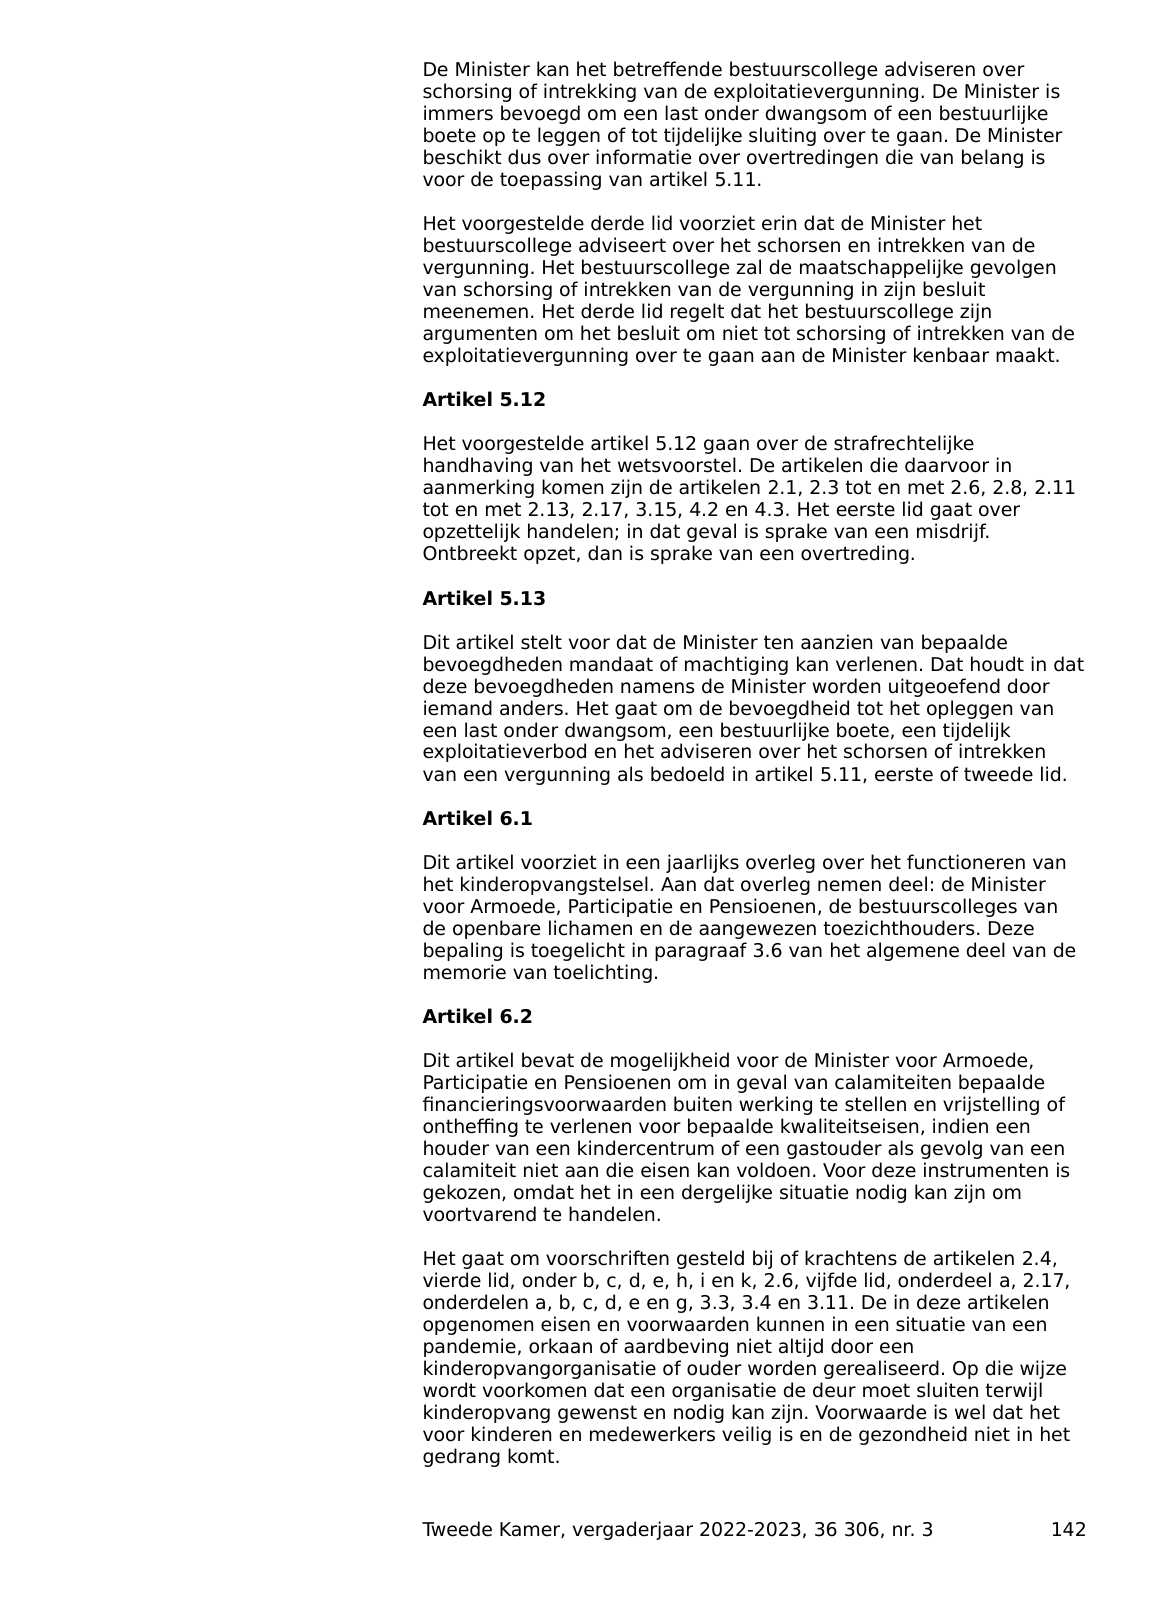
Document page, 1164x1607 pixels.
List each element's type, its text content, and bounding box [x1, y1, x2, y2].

text Het voorgestelde artikel 5.12 gaan over de strafrechtelijke handhaving van het wetsvoorstel. De artikelen die daarvoor in aanmerking komen zijn de artikelen 2.1, 2.3 tot en met 2.6, 2.8, 2.11 tot en met 2.13, 2.17, 3.15, 4.2 en 4.3. Het eerste lid gaat over opzettelijk handelen; in dat geval is sprake van een misdrijf. Ontbreekt opzet, dan is sprake van een overtreding. [422, 433, 1087, 565]
subtitle Artikel 5.12 [422, 389, 1087, 411]
text Dit artikel stelt voor dat de Minister ten aanzien van bepaalde bevoegdheden mandaat of machtiging kan verlenen. Dat houdt in dat deze bevoegdheden namens de Minister worden uitgeoefend door iemand anders. Het gaat om de bevoegdheid tot het opleggen van een last onder dwangsom, een bestuurlijke boete, een tijdelijk exploitatieverbod en het adviseren over het schorsen of intrekken van een vergunning als bedoeld in artikel 5.11, eerste of tweede lid. [422, 632, 1087, 785]
text De Minister kan het betreffende bestuurscollege adviseren over schorsing of intrekking van de exploitatievergunning. De Minister is immers bevoegd om een last onder dwangsom of een bestuurlijke boete op te leggen of tot tijdelijke sluiting over te gaan. De Minister beschikt dus over informatie over overtredingen die van belang is voor de toepassing van artikel 5.11. [422, 59, 1087, 191]
text Dit artikel bevat de mogelijkheid voor de Minister voor Armoede, Participatie en Pensioenen om in geval van calamiteiten bepaalde financieringsvoorwaarden buiten werking te stellen en vrijstelling of ontheffing te verlenen voor bepaalde kwaliteitseisen, indien een houder van een kindercentrum of een gastouder als gevolg van een calamiteit niet aan die eisen kan voldoen. Voor deze instrumenten is gekozen, omdat het in een dergelijke situatie nodig kan zijn om voortvarend te handelen. [422, 1050, 1087, 1226]
text Het voorgestelde derde lid voorziet erin dat de Minister het bestuurscollege adviseert over het schorsen en intrekken van de vergunning. Het bestuurscollege zal de maatschappelijke gevolgen van schorsing of intrekken van de vergunning in zijn besluit meenemen. Het derde lid regelt dat het bestuurscollege zijn argumenten om het besluit om niet tot schorsing of intrekken van de exploitatievergunning over te gaan aan de Minister kenbaar maakt. [422, 213, 1087, 367]
subtitle Artikel 5.13 [422, 587, 1087, 609]
subtitle Artikel 6.2 [422, 1006, 1087, 1028]
text Dit artikel voorziet in een jaarlijks overleg over het functioneren van het kinderopvangstelsel. Aan dat overleg nemen deel: de Minister voor Armoede, Participatie en Pensioenen, de bestuurscolleges van de openbare lichamen en de aangewezen toezichthouders. Deze bepaling is toegelicht in paragraaf 3.6 van het algemene deel van de memorie van toelichting. [422, 852, 1087, 984]
text Het gaat om voorschriften gesteld bij of krachtens de artikelen 2.4, vierde lid, onder b, c, d, e, h, i en k, 2.6, vijfde lid, onderdeel a, 2.17, onderdelen a, b, c, d, e en g, 3.3, 3.4 en 3.11. De in deze artikelen opgenomen eisen en voorwaarden kunnen in een situatie van een pandemie, orkaan of aardbeving niet altijd door een kinderopvangorganisatie of ouder worden gerealiseerd. Op die wijze wordt voorkomen dat een organisatie de deur moet sluiten terwijl kinderopvang gewenst en nodig kan zijn. Voorwaarde is wel dat het voor kinderen en medewerkers veilig is en de gezondheid niet in het gedrang komt. [422, 1248, 1087, 1468]
subtitle Artikel 6.1 [422, 808, 1087, 829]
